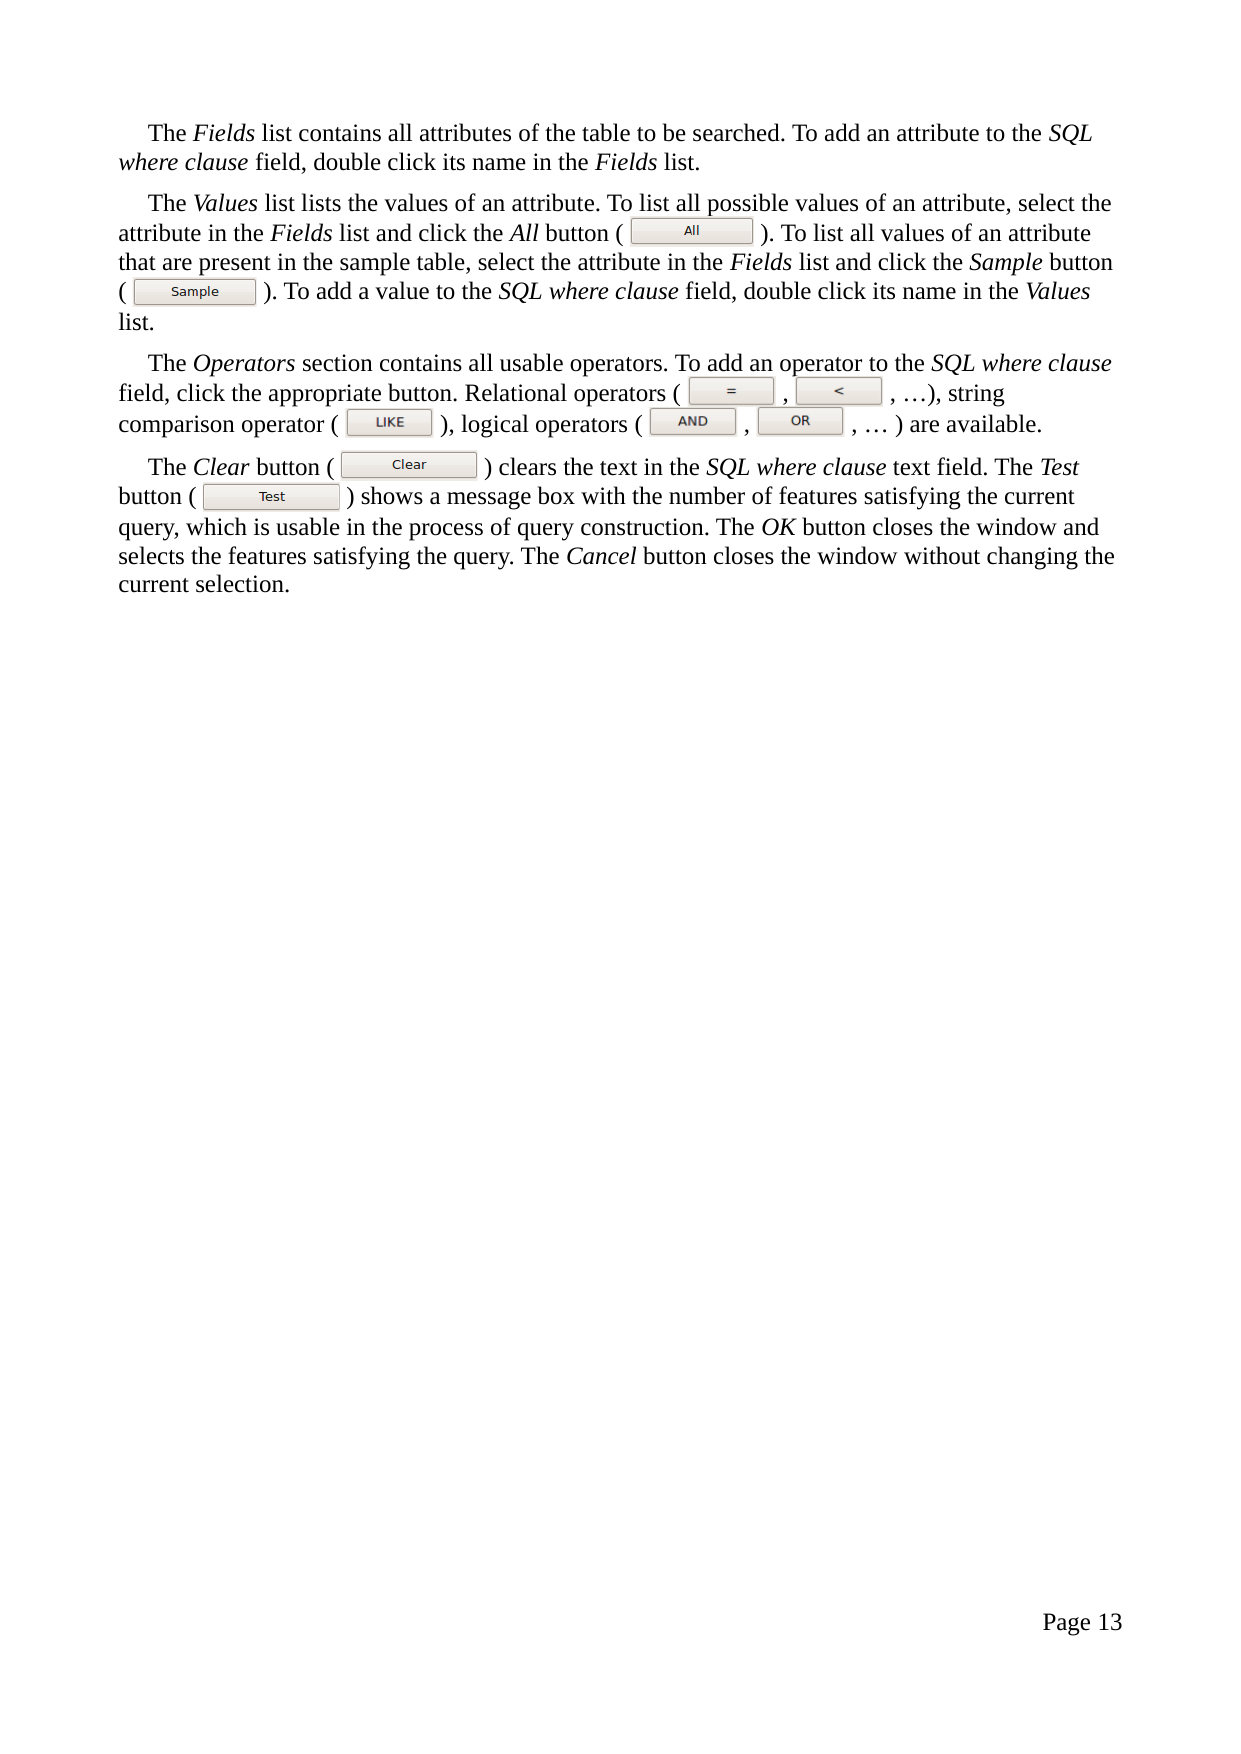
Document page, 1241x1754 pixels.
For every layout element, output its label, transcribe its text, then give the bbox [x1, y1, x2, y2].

picture [202, 482, 340, 512]
picture [132, 277, 257, 307]
text The Clear button ( ) clears the text in the SQL where clause text field. The Test button ( ) shows a message box with the number of features satisfying the current query, which is usable in the process of query construction. The OK button closes the window and selects the features satisfying the query. The Cancel button closes the window without changing the current selection. [118, 451, 1122, 598]
picture [648, 376, 884, 437]
text The Values list lists the values of an attribute. To list all possible values of an attribute, select the attribute in the Fields list and click the All button ( ). To list all values of an attribute that are present in the sample table, select the attribute in the Fields list and click the Sample button ( ). To add a value to the SQL where clause field, double click its name in the Values list. [118, 188, 1122, 335]
picture [345, 408, 434, 438]
text The Operators section contains all usable operators. To add an operator to the SQL where clause field, click the appropriate button. Relational operators ( , , …), string comparison operator ( ), logical operators ( , , … ) are available. [118, 348, 1122, 438]
picture [629, 216, 754, 247]
picture [340, 450, 478, 481]
text The Fields list contains all attributes of the table to be searched. To add an attribute to the SQL where clause field, double click its name in the Fields list. [118, 118, 1122, 176]
